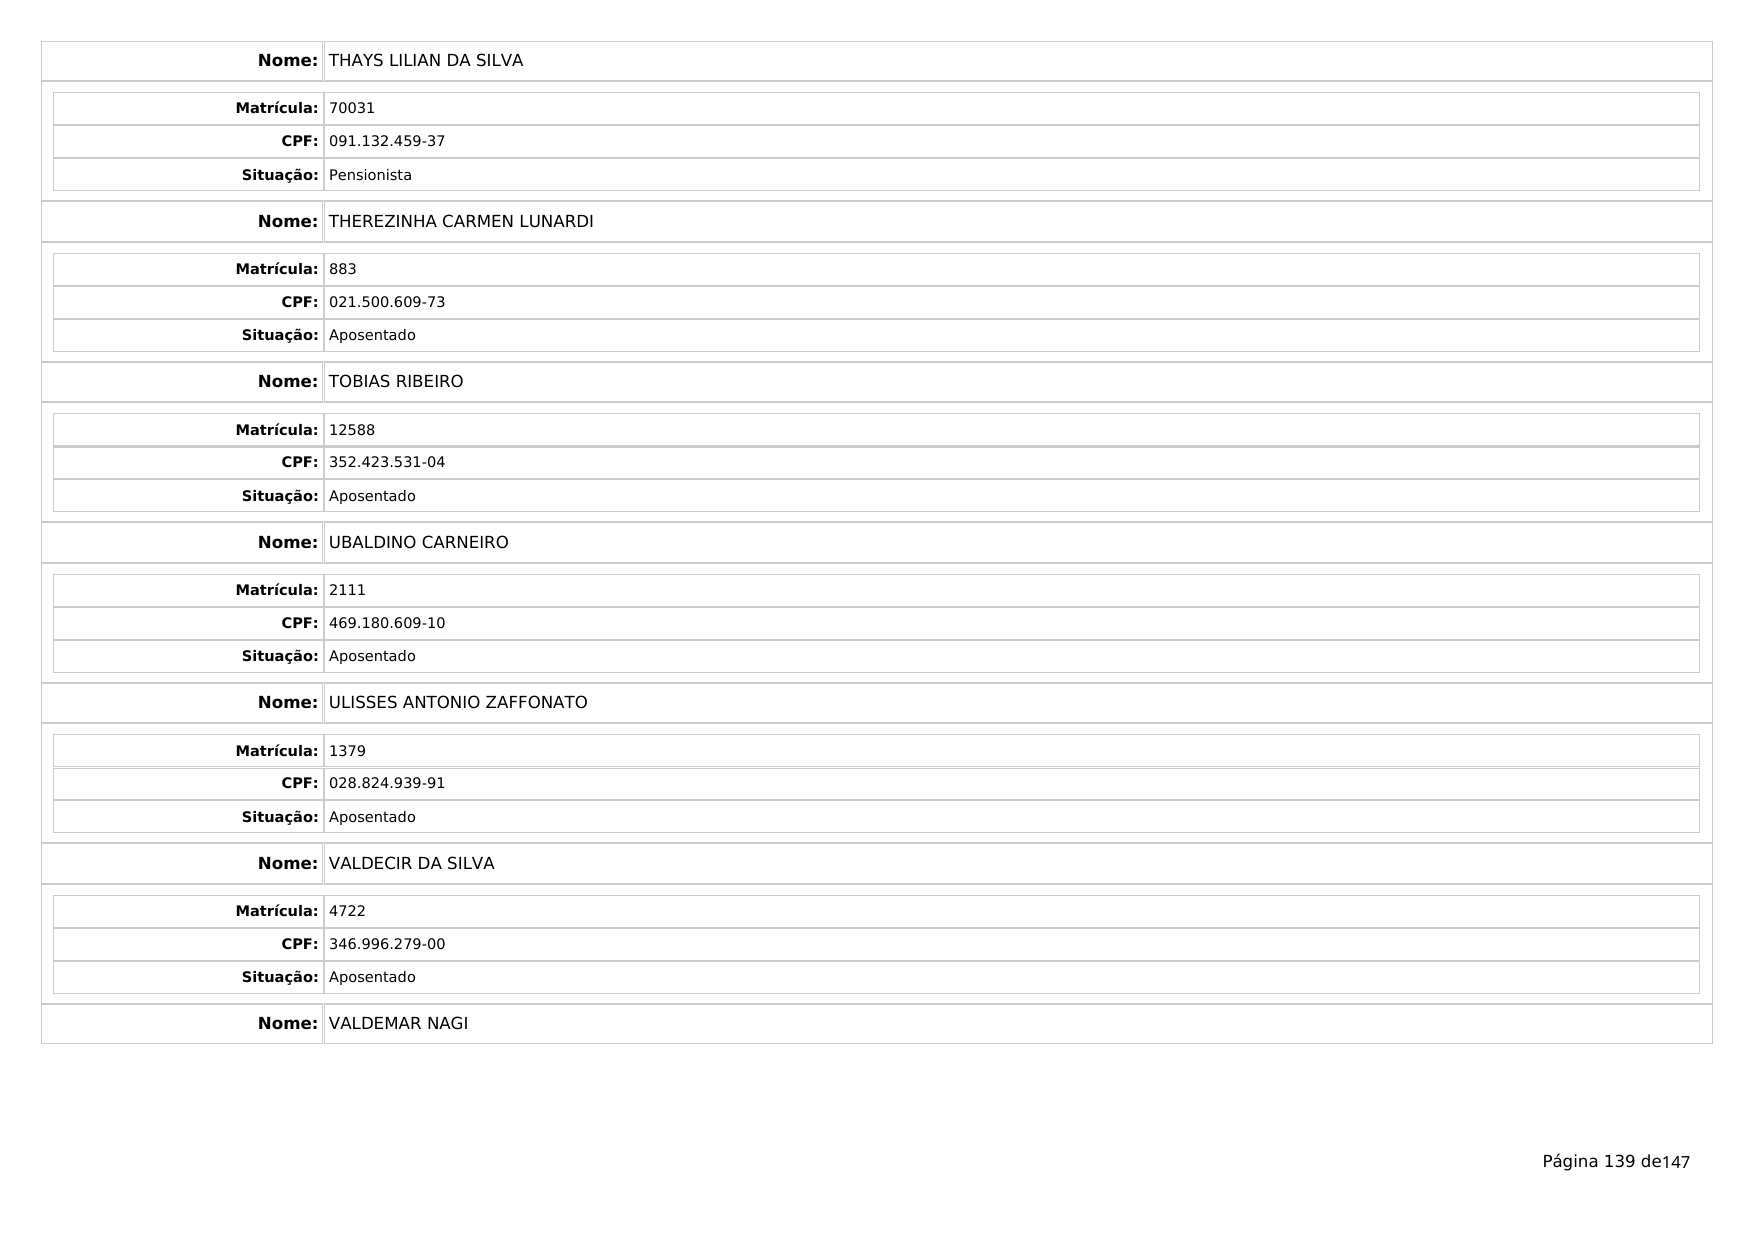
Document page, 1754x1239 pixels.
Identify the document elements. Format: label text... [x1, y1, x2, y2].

table_header [1713, 0, 1753, 41]
table_cell UBALDINO CARNEIRO [325, 523, 1712, 562]
table_cell [46, 768, 53, 800]
table_cell [41, 1044, 323, 1142]
table_cell Aposentado [325, 801, 1699, 832]
table_cell [46, 961, 53, 994]
table_cell [1708, 125, 1712, 158]
table_cell [0, 884, 41, 1004]
table_header [324, 247, 1700, 253]
table_cell [0, 723, 41, 843]
table_cell Nome: [42, 684, 322, 722]
table_header [46, 407, 53, 413]
table_cell Situação: [54, 641, 323, 672]
table_header [0, 0, 41, 41]
table_cell Aposentado [325, 641, 1699, 672]
table_cell CPF: [54, 769, 323, 799]
table_cell [46, 92, 53, 125]
table_cell [0, 1044, 41, 1142]
table_cell [0, 362, 41, 402]
table_header [1700, 889, 1708, 895]
table_cell [0, 1142, 41, 1182]
table_cell [46, 928, 53, 961]
table_cell [1700, 768, 1708, 800]
table_header [46, 86, 53, 92]
table_cell [46, 640, 53, 673]
table_cell [1700, 158, 1708, 191]
table_cell [1700, 446, 1708, 479]
table_header [53, 728, 324, 734]
table_cell [1708, 961, 1712, 994]
table_cell Aposentado [325, 962, 1699, 993]
table_cell [46, 158, 53, 191]
table_cell THAYS LILIAN DA SILVA [325, 42, 1712, 80]
table_cell [1708, 479, 1712, 512]
table_cell [1713, 1004, 1753, 1044]
table_header [324, 0, 1531, 41]
table_cell [1662, 1044, 1713, 1142]
table_cell [0, 41, 41, 81]
table_cell [1713, 201, 1753, 242]
table_cell [1700, 125, 1708, 158]
table_cell [1700, 286, 1708, 319]
table_cell [0, 843, 41, 884]
table_cell [1700, 319, 1708, 352]
table_cell [1713, 1142, 1753, 1182]
table_cell [1713, 41, 1753, 81]
table_cell [1713, 362, 1753, 402]
table_cell [1700, 92, 1708, 125]
table_cell [1713, 683, 1753, 723]
table_cell Nome: [42, 42, 322, 80]
table_cell [46, 413, 53, 446]
table_cell [1700, 607, 1708, 640]
table_header [1700, 728, 1708, 734]
table_header [46, 247, 53, 253]
table_cell [1700, 734, 1708, 767]
table_cell [1700, 800, 1708, 833]
table_cell [42, 724, 1712, 842]
table_cell [1700, 895, 1708, 928]
table_cell [1708, 607, 1712, 640]
table_cell [1708, 319, 1712, 352]
table_cell Aposentado [325, 320, 1699, 351]
table_cell 2111 [325, 575, 1699, 606]
table_cell Página 139 de [1531, 1142, 1662, 1182]
table_header [53, 407, 324, 413]
table_cell [1708, 92, 1712, 125]
table_cell Nome: [42, 1005, 322, 1043]
table_cell [46, 286, 53, 319]
table_header [324, 889, 1700, 895]
table_cell [1708, 734, 1712, 767]
table_cell VALDEMAR NAGI [325, 1005, 1712, 1043]
table_cell [0, 522, 41, 563]
table_cell Aposentado [325, 480, 1699, 511]
table_cell 70031 [325, 93, 1699, 124]
table_cell CPF: [54, 448, 323, 478]
table_cell Situação: [54, 801, 323, 832]
table_cell [46, 800, 53, 833]
table_header [1700, 568, 1708, 574]
table_cell [0, 683, 41, 723]
table_cell Nome: [42, 202, 322, 241]
table_cell [46, 479, 53, 512]
table_cell [1713, 843, 1753, 884]
table_cell 469.180.609-10 [325, 608, 1699, 639]
table_cell 028.824.939-91 [325, 769, 1699, 799]
table_cell [1713, 884, 1753, 1004]
table_cell [42, 564, 1712, 682]
table_cell VALDECIR DA SILVA [325, 844, 1712, 883]
table_cell [46, 734, 53, 767]
table_cell CPF: [54, 287, 323, 318]
table_cell [1700, 479, 1708, 512]
table_cell [42, 82, 1712, 200]
table_cell [1700, 574, 1708, 607]
table_header [1531, 0, 1662, 41]
table_cell Situação: [54, 159, 323, 190]
table_cell [1713, 242, 1753, 362]
table_cell 346.996.279-00 [325, 929, 1699, 960]
table_cell Nome: [42, 844, 322, 883]
table_cell [41, 1142, 323, 1182]
table_cell [0, 1004, 41, 1044]
table_cell 1379 [325, 735, 1699, 766]
table_header [41, 0, 323, 41]
table_cell [1713, 402, 1753, 522]
table_cell Pensionista [325, 159, 1699, 190]
table_header [1700, 86, 1708, 92]
table_cell [1700, 640, 1708, 673]
table_cell 147 [1662, 1142, 1713, 1182]
table_cell [1708, 800, 1712, 833]
table_cell [1700, 961, 1708, 994]
table_cell [1700, 253, 1708, 286]
table_cell [46, 607, 53, 640]
table_cell ULISSES ANTONIO ZAFFONATO [325, 684, 1712, 722]
table_cell [42, 403, 1712, 521]
table_header [1700, 407, 1708, 413]
table_cell TOBIAS RIBEIRO [325, 363, 1712, 401]
table_cell Situação: [54, 480, 323, 511]
table_cell [0, 242, 41, 362]
table_header [324, 568, 1700, 574]
table_cell [1708, 286, 1712, 319]
table_cell 883 [325, 254, 1699, 285]
table_header [53, 247, 324, 253]
table_cell [1708, 895, 1712, 928]
table_cell [1708, 640, 1712, 673]
table_cell Nome: [42, 363, 322, 401]
table_cell [46, 319, 53, 352]
table_cell 4722 [325, 896, 1699, 927]
table_cell Situação: [54, 320, 323, 351]
table_cell [1708, 446, 1712, 479]
table_cell 12588 [325, 414, 1699, 445]
table_header [53, 568, 324, 574]
table_cell [1713, 563, 1753, 683]
table_header [46, 889, 53, 895]
table_cell Matrícula: [54, 93, 323, 124]
table_cell [1700, 413, 1708, 446]
table_cell Matrícula: [54, 896, 323, 927]
table_cell [0, 201, 41, 242]
table_cell [1708, 158, 1712, 191]
table_cell Matrícula: [54, 414, 323, 445]
table_cell [1708, 574, 1712, 607]
table_cell [0, 402, 41, 522]
table_header [1662, 0, 1713, 41]
table_header [53, 86, 324, 92]
table_cell Matrícula: [54, 575, 323, 606]
table_cell [1708, 928, 1712, 961]
table_cell THEREZINHA CARMEN LUNARDI [325, 202, 1712, 241]
table_cell [46, 253, 53, 286]
table_cell Matrícula: [54, 735, 323, 766]
table_cell [46, 446, 53, 479]
table_cell 091.132.459-37 [325, 126, 1699, 157]
table_header [1700, 247, 1708, 253]
table_cell [1531, 1044, 1662, 1142]
table_cell [42, 243, 1712, 361]
table_cell [46, 125, 53, 158]
table_header [324, 407, 1700, 413]
table_cell [42, 885, 1712, 1003]
table_cell [1713, 1044, 1753, 1142]
table_cell CPF: [54, 608, 323, 639]
table_header [46, 728, 53, 734]
table_cell [1708, 253, 1712, 286]
table_cell 021.500.609-73 [325, 287, 1699, 318]
table_header [324, 728, 1700, 734]
table_cell [324, 1142, 1531, 1182]
table_header [53, 889, 324, 895]
table_cell [46, 574, 53, 607]
table_cell [1713, 522, 1753, 563]
table_header [46, 568, 53, 574]
table_cell [46, 895, 53, 928]
table_cell [1713, 723, 1753, 843]
table_cell [0, 81, 41, 201]
table_cell CPF: [54, 126, 323, 157]
table_cell [1708, 768, 1712, 800]
table_cell [0, 563, 41, 683]
table_cell Matrícula: [54, 254, 323, 285]
table_header [324, 86, 1700, 92]
table_cell [1708, 413, 1712, 446]
table_cell Situação: [54, 962, 323, 993]
table_cell [324, 1044, 1531, 1142]
table_cell [1713, 81, 1753, 201]
table_cell CPF: [54, 929, 323, 960]
table_cell 352.423.531-04 [325, 448, 1699, 478]
table_cell [1700, 928, 1708, 961]
table_cell Nome: [42, 523, 322, 562]
